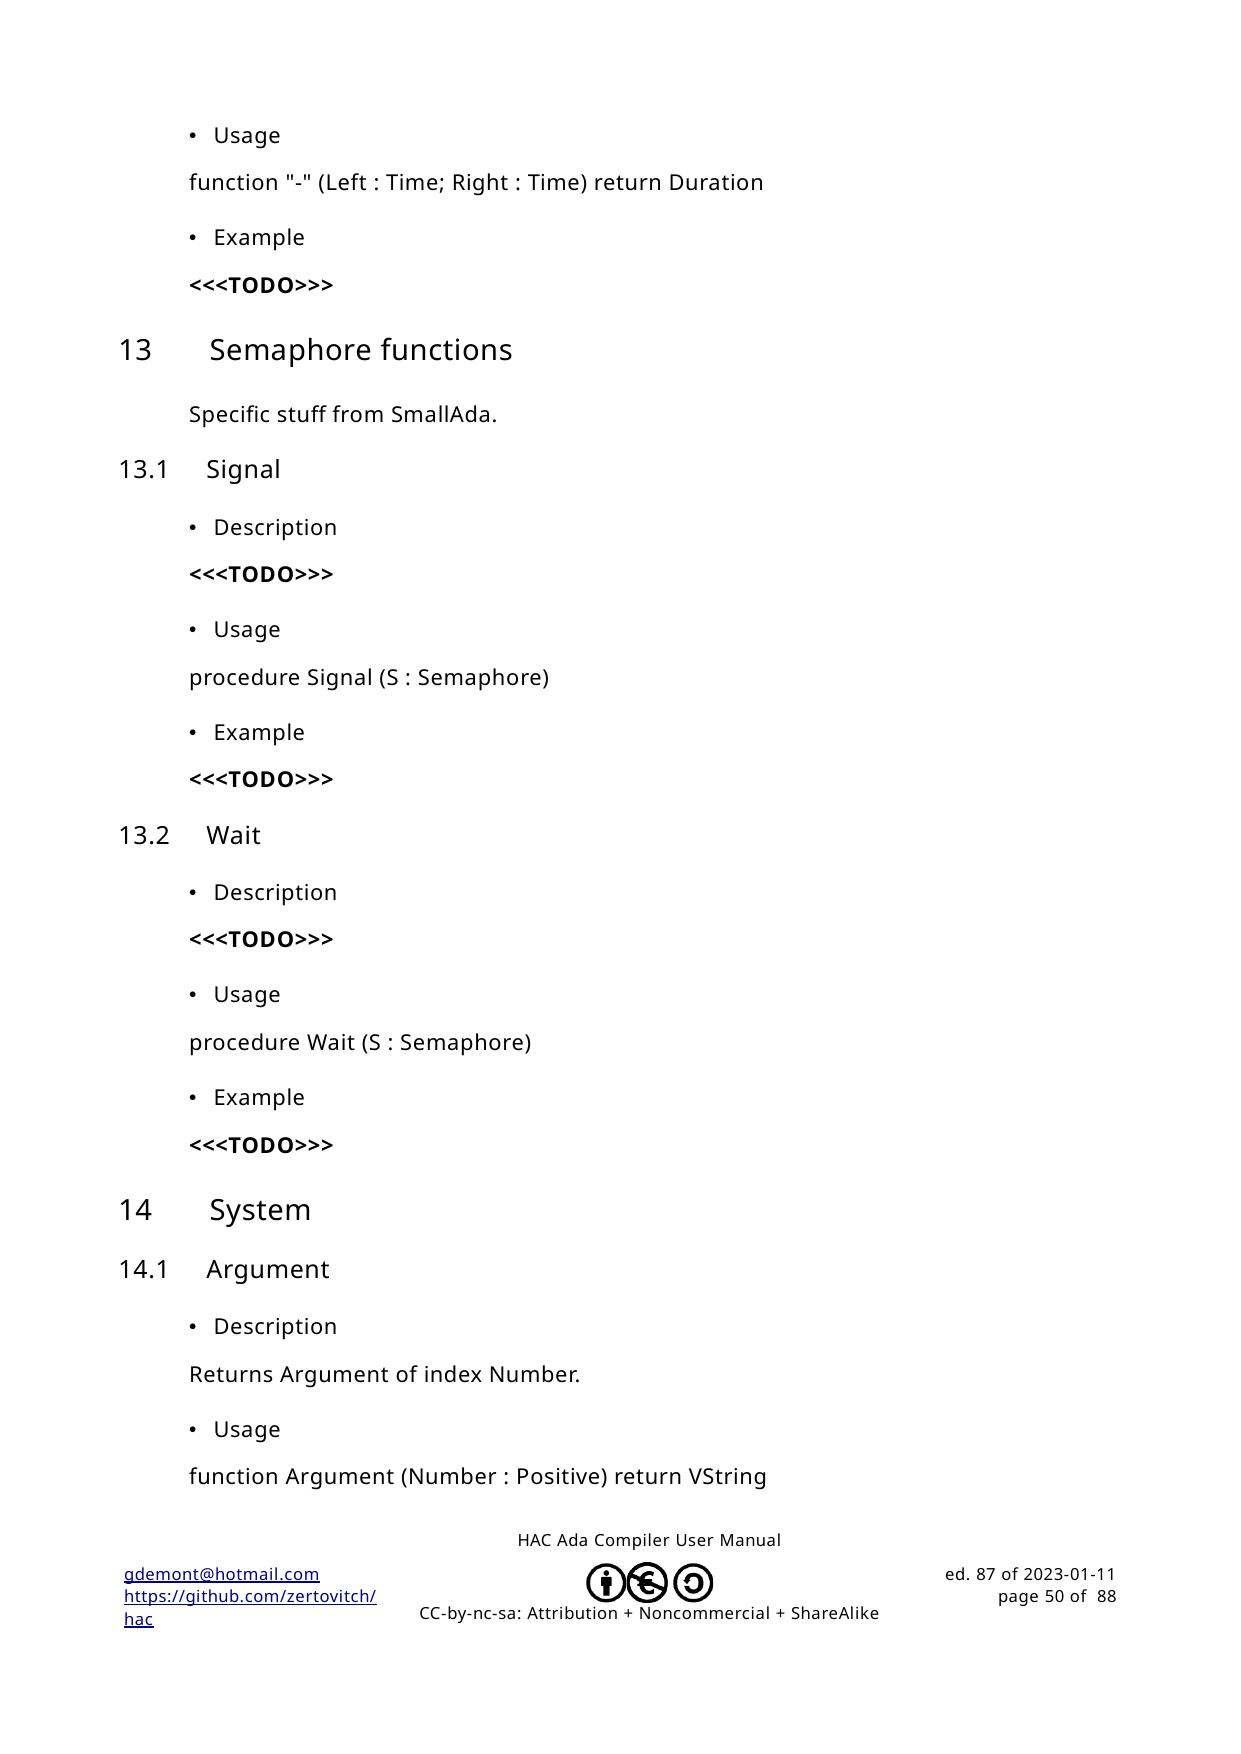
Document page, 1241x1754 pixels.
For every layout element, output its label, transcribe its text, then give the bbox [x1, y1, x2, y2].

subtitle Argument [118, 1252, 1122, 1286]
subtitle Example [189, 1081, 1122, 1112]
text <<<TODO>>> [189, 270, 1122, 300]
subtitle Usage [189, 1412, 1122, 1443]
subtitle Usage [189, 612, 1122, 644]
picture [672, 1562, 714, 1603]
text <<<TODO>>> [189, 764, 1122, 794]
subtitle Signal [118, 452, 1122, 486]
text <<<TODO>>> [189, 559, 1122, 589]
text procedure Wait (S : Semaphore) [189, 1027, 1122, 1057]
text <<<TODO>>> [189, 924, 1122, 954]
subtitle System [118, 1189, 1122, 1228]
subtitle Description [189, 510, 1122, 541]
subtitle Description [189, 1310, 1122, 1341]
text <<<TODO>>> [189, 1129, 1122, 1159]
subtitle Wait [118, 818, 1122, 852]
subtitle Usage [189, 978, 1122, 1009]
text function "-" (Left : Time; Right : Time) return Duration [189, 167, 1122, 197]
subtitle Example [189, 221, 1122, 252]
subtitle Description [189, 875, 1122, 907]
subtitle Usage [189, 118, 1122, 149]
text Specific stuff from SmallAda. [189, 399, 1122, 429]
text function Argument (Number : Positive) return VString [189, 1461, 1122, 1491]
text procedure Signal (S : Semaphore) [189, 661, 1122, 691]
subtitle Semaphore functions [118, 329, 1122, 369]
subtitle Example [189, 715, 1122, 746]
text Returns Argument of index Number. [189, 1359, 1122, 1389]
picture [585, 1562, 668, 1603]
